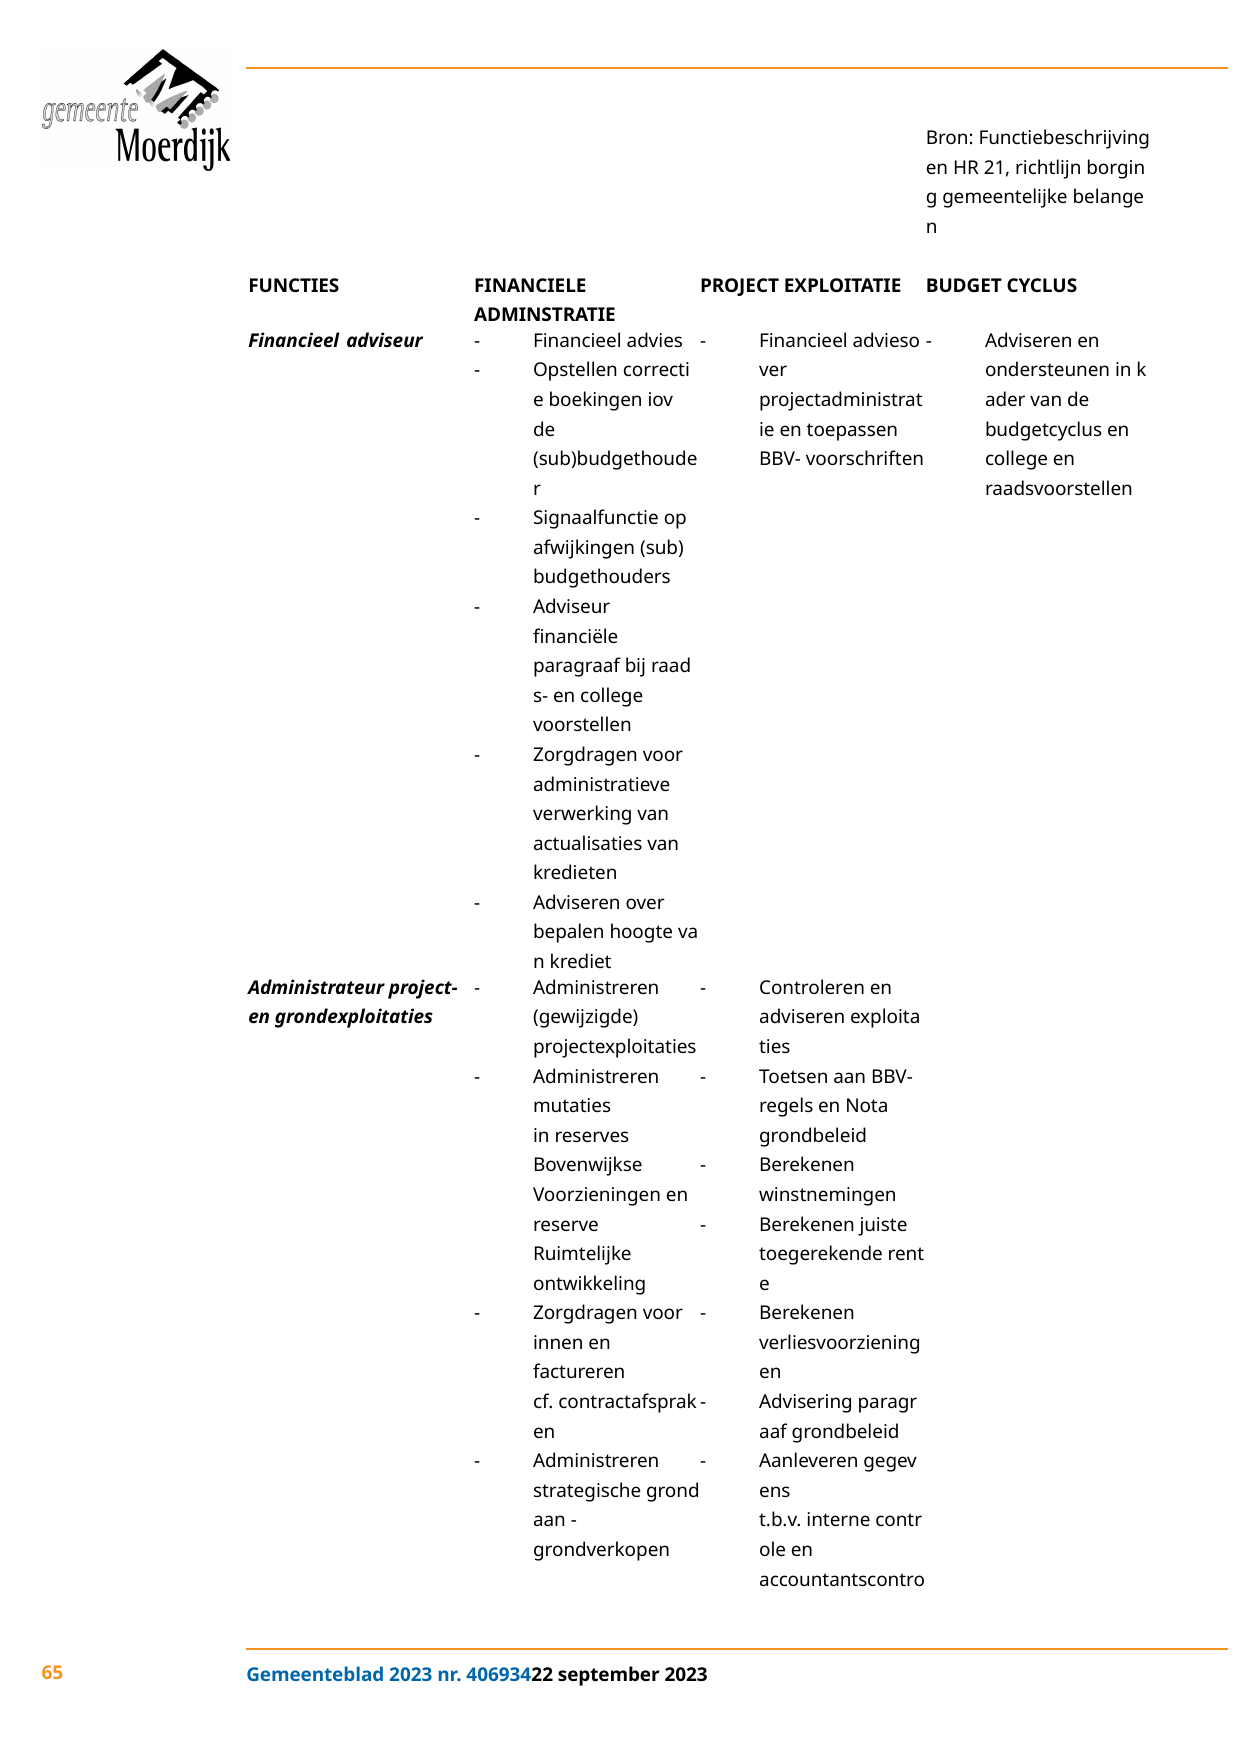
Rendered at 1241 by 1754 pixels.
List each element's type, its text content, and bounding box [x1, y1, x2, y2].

table_header FUNCTIES [248, 272, 474, 327]
table_cell Financieel adviseur [248, 327, 474, 974]
table_cell Bron: Functiebeschrijvingen HR 21, richtlijn borging gemeentelijke belangen [926, 95, 1152, 239]
table_header PROJECT EXPLOITATIE [700, 272, 926, 327]
picture [41, 47, 231, 172]
table_cell [248, 95, 926, 239]
table_cell [926, 974, 1152, 1591]
table_cell Administrateur project- en grondexploitaties [248, 974, 474, 1591]
table_cell Controleren en adviseren exploitaties Toetsen aan BBV-regels en Nota grondbeleid Berekenen winstnemingen Berekenen juiste toegerekende rente Berekenen verliesvoorzieningen Advisering paragraaf grondbeleid Aanleveren gegevens t.b.v. interne controle en accountantscontro [700, 974, 926, 1591]
table_cell Financieel advies Opstellen correctie boekingen iov de (sub)budgethouder Signaalfunctie op afwijkingen (sub) budgethouders Adviseur financiële paragraaf bij raads- en college voorstellen Zorgdragen voor administratieve verwerking van actualisaties van kredieten Adviseren over bepalen hoogte van krediet [474, 327, 700, 974]
table_cell Adviseren en ondersteunen in kader van de budgetcyclus en college en raadsvoorstellen [926, 327, 1152, 974]
table_cell Administreren (gewijzigde) projectexploitaties Administreren mutaties in reserves Bovenwijkse Voorzieningen en reserve Ruimtelijke ontwikkeling Zorgdragen voor innen en factureren cf. contractafspraken Administreren strategische grond aan -grondverkopen [474, 974, 700, 1591]
table_header FINANCIELE ADMINSTRATIE [474, 272, 700, 327]
table_cell Financieel adviesover projectadministratie en toepassen BBV- voorschriften [700, 327, 926, 974]
table_header BUDGET CYCLUS [926, 272, 1152, 327]
